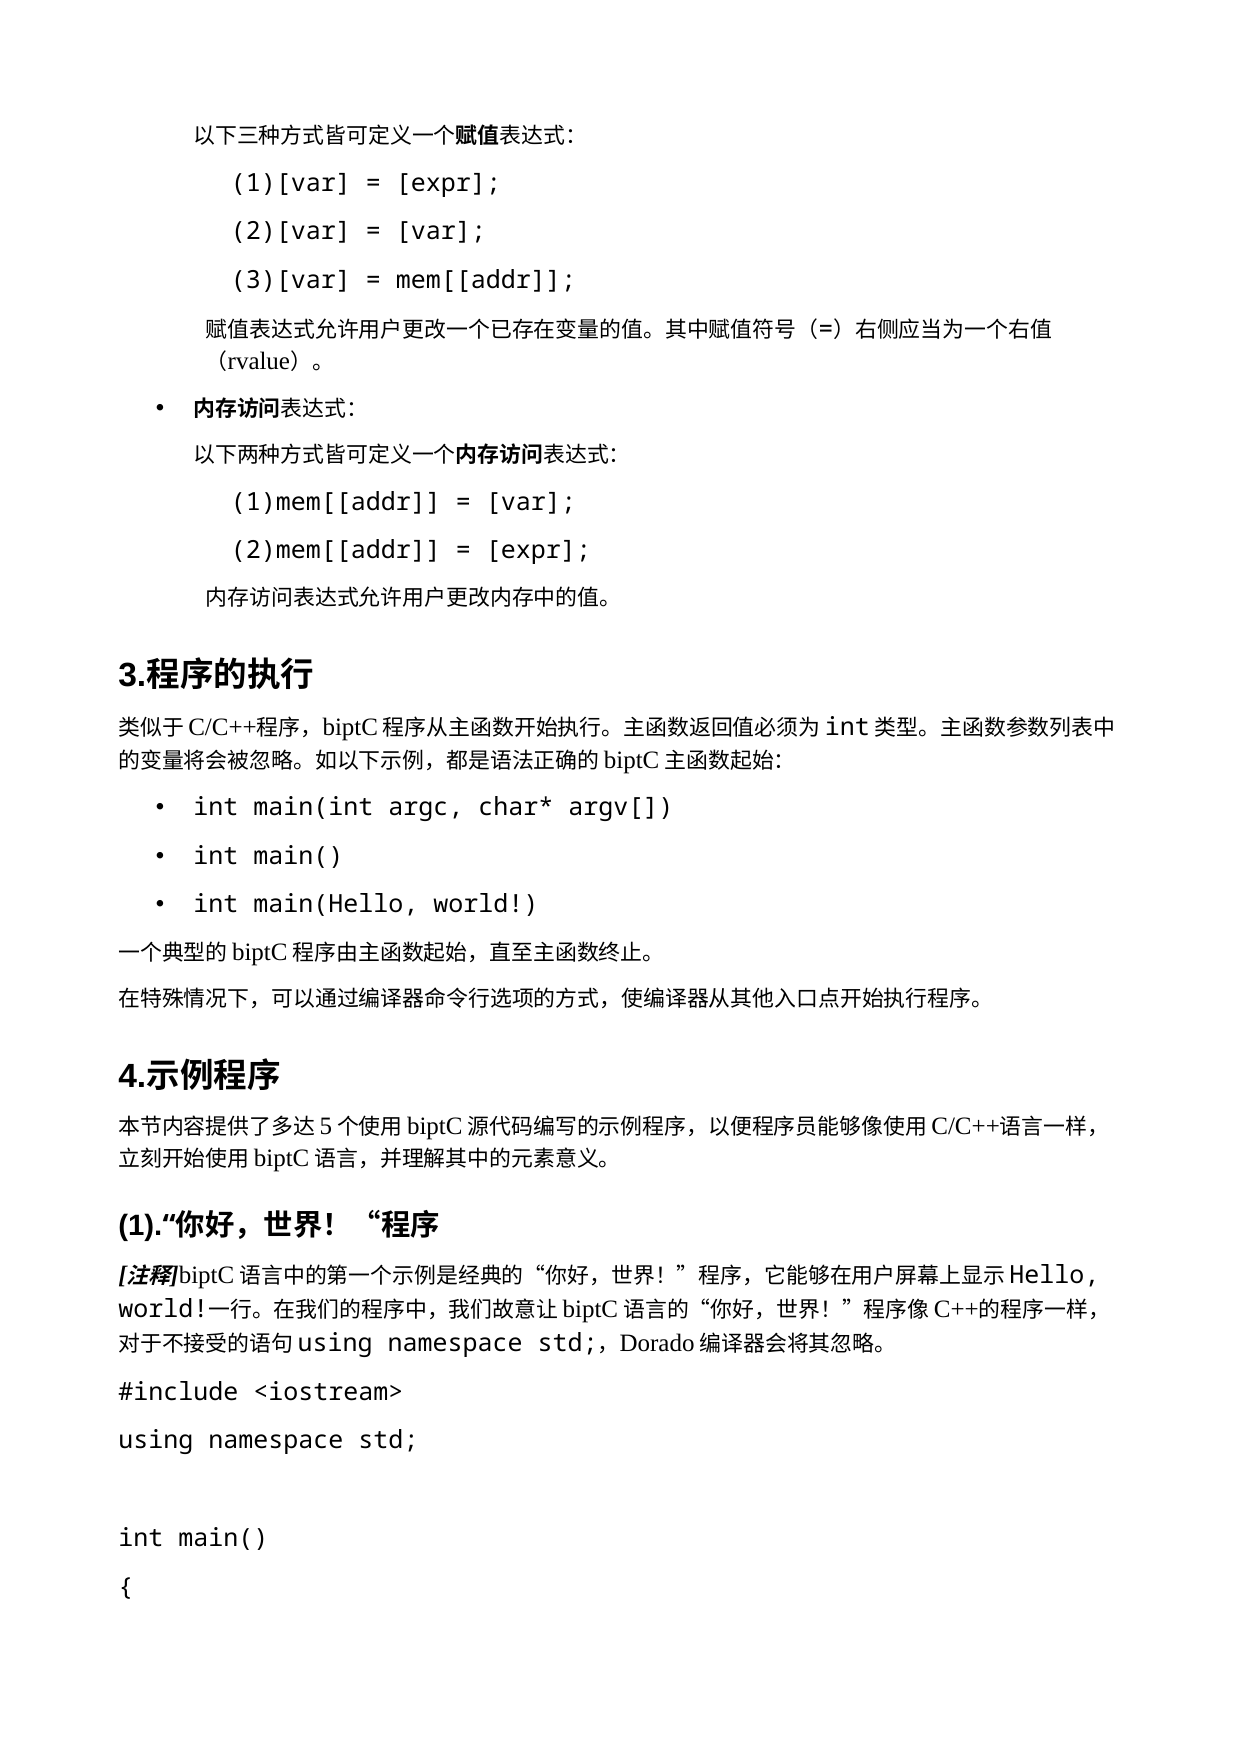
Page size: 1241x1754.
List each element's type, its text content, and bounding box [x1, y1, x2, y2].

list (3)[var] = mem[[addr]]; [193, 262, 1122, 296]
text 内存访问表达式允许用户更改内存中的值。 [206, 580, 1122, 612]
list 以下三种方式皆可定义一个赋值表达式： [156, 118, 1122, 150]
text 一个典型的biptC程序由主函数起始，直至主函数终止。 [118, 935, 1122, 966]
subtitle (1).“你好，世界！“程序 [118, 1202, 1122, 1244]
text { [118, 1568, 1122, 1602]
subtitle 3.程序的执行 [118, 647, 1122, 696]
list int main(int argc, char* argv[]) [156, 789, 1122, 823]
text using namespace std; [118, 1422, 1122, 1456]
text 赋值表达式允许用户更改一个已存在变量的值。其中赋值符号（=）右侧应当为一个右值（rvalue）。 [206, 310, 1122, 376]
list (2)mem[[addr]] = [expr]; [193, 532, 1122, 566]
list (1)mem[[addr]] = [var]; [193, 483, 1122, 517]
list (1)[var] = [expr]; [193, 164, 1122, 198]
subtitle 4.示例程序 [118, 1048, 1122, 1097]
text [注释]biptC语言中的第一个示例是经典的“你好，世界！”程序，它能够在用户屏幕上显示Hello, world!一行。在我们的程序中，我们故意让biptC语言的“你好，世界！”程序像C++的程序一样，对于不接受的语句using namespace std;，Dorado编译器会将其忽略。 [118, 1257, 1122, 1359]
list int main(Hello, world!) [156, 886, 1122, 920]
text 在特殊情况下，可以通过编译器命令行选项的方式，使编译器从其他入口点开始执行程序。 [118, 981, 1122, 1013]
list int main() [156, 837, 1122, 872]
list (2)[var] = [var]; [193, 213, 1122, 247]
text #include <iostream> [118, 1373, 1122, 1408]
text 本节内容提供了多达5个使用biptC源代码编写的示例程序，以便程序员能够像使用C/C++语言一样，立刻开始使用biptC语言，并理解其中的元素意义。 [118, 1109, 1122, 1172]
text int main() [118, 1519, 1122, 1553]
text 类似于C/C++程序，biptC程序从主函数开始执行。主函数返回值必须为int类型。主函数参数列表中的变量将会被忽略。如以下示例，都是语法正确的biptC主函数起始： [118, 708, 1122, 774]
list 以下两种方式皆可定义一个内存访问表达式： [156, 437, 1122, 468]
list 内存访问表达式： [156, 391, 1122, 422]
